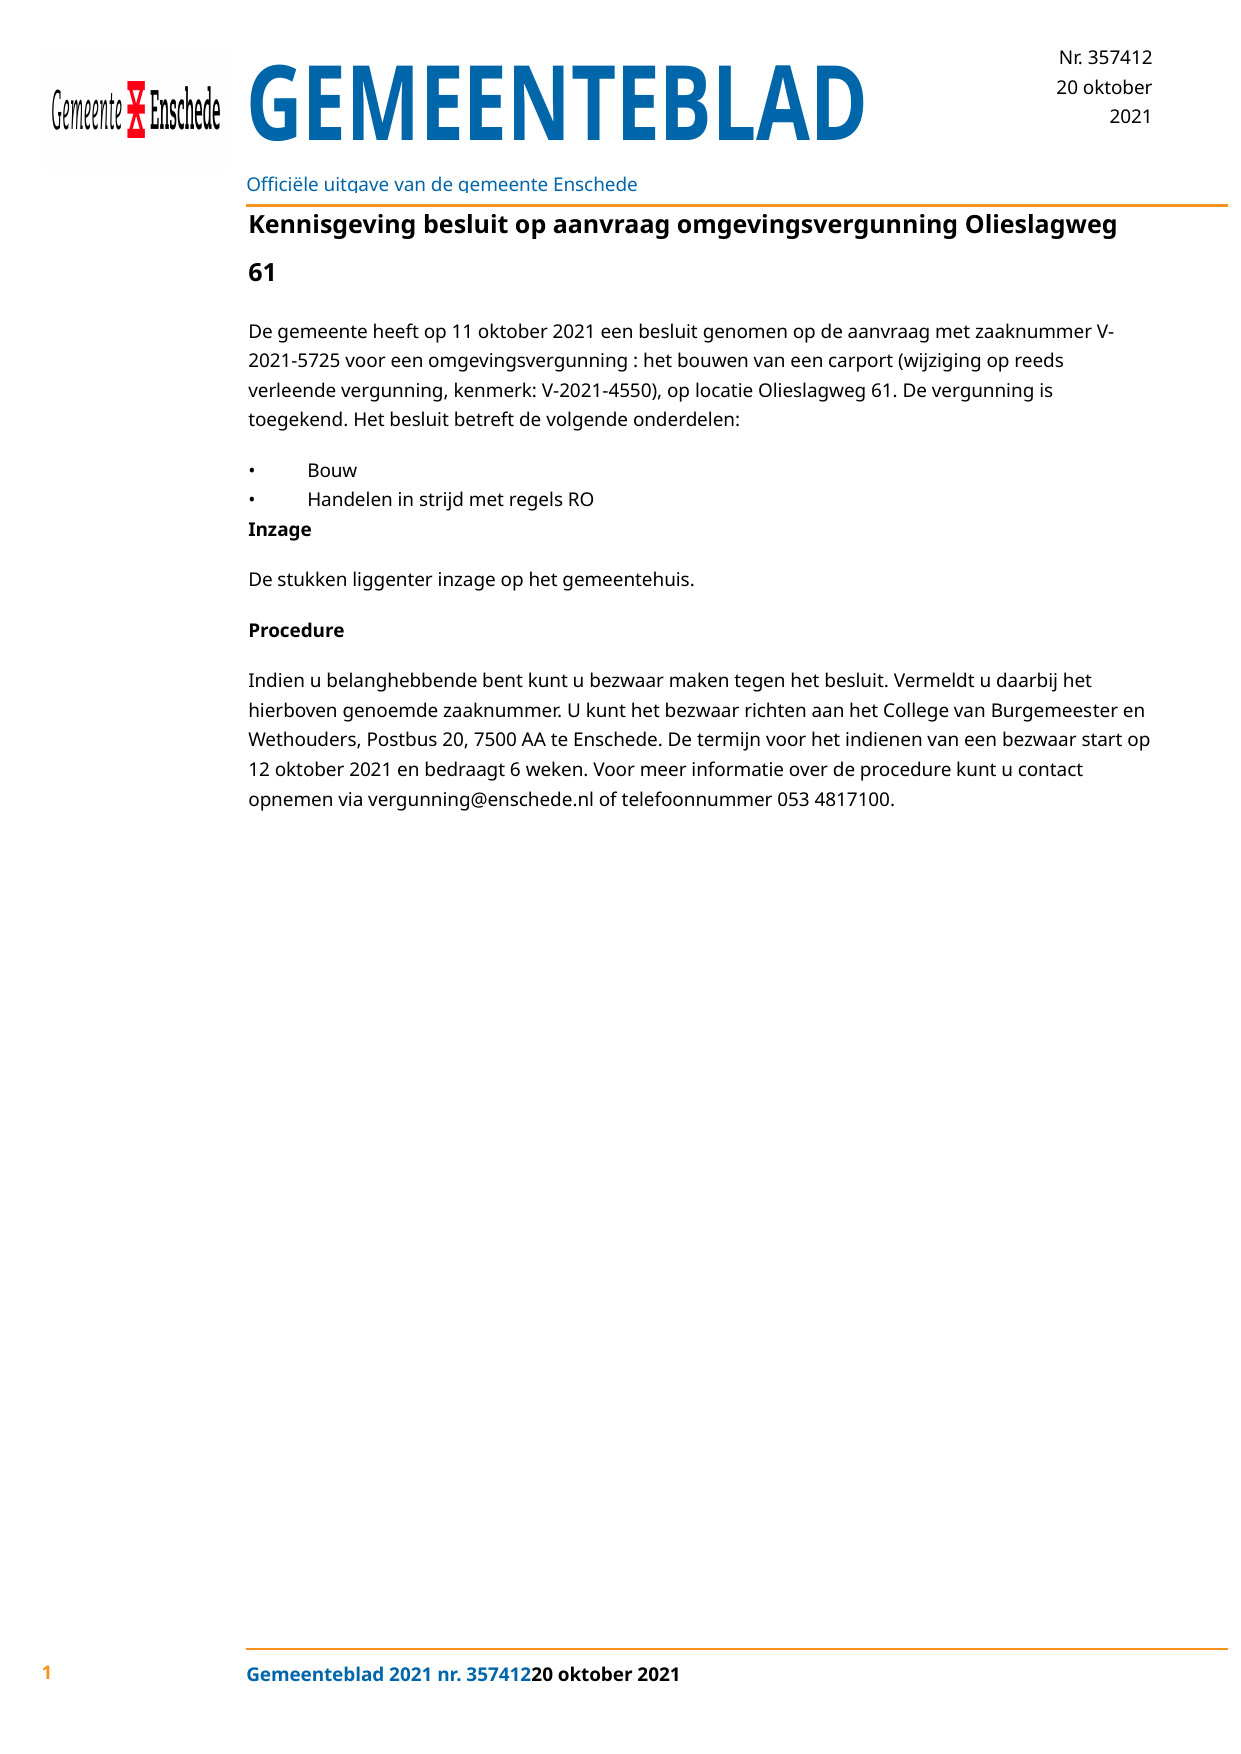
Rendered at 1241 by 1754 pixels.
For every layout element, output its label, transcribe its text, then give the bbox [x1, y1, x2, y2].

picture [41, 47, 231, 172]
text Inzage [248, 516, 1152, 542]
list Bouw [248, 457, 1152, 483]
text Procedure [248, 617, 1152, 643]
text De stukken liggenter inzage op het gemeentehuis. [248, 567, 1152, 592]
text De gemeente heeft op 11 oktober 2021 een besluit genomen op de aanvraag met zaaknummer V-2021-5725 voor een omgevingsvergunning : het bouwen van een carport (wijziging op reeds verleende vergunning, kenmerk: V-2021-4550), op locatie Olieslagweg 61. De vergunning is toegekend. Het besluit betreft de volgende onderdelen: [248, 318, 1152, 432]
text Indien u belanghebbende bent kunt u bezwaar maken tegen het besluit. Vermeldt u daarbij het hierboven genoemde zaaknummer. U kunt het bezwaar richten aan het College van Burgemees­ter en Wethouders, Postbus 20, 7500 AA te Enschede. De termijn voor het indienen van een bezwaar start op 12 oktober 2021 en bedraagt 6 weken. Voor meer informatie over de procedure kunt u contact opnemen via vergunning@enschede.nl of telefoonnummer 053 4817100. [248, 667, 1152, 812]
list Handelen in strijd met regels RO [248, 487, 1152, 512]
text Kennisgeving besluit op aanvraag omgevingsvergunning Olieslagweg 61 [248, 207, 1152, 288]
